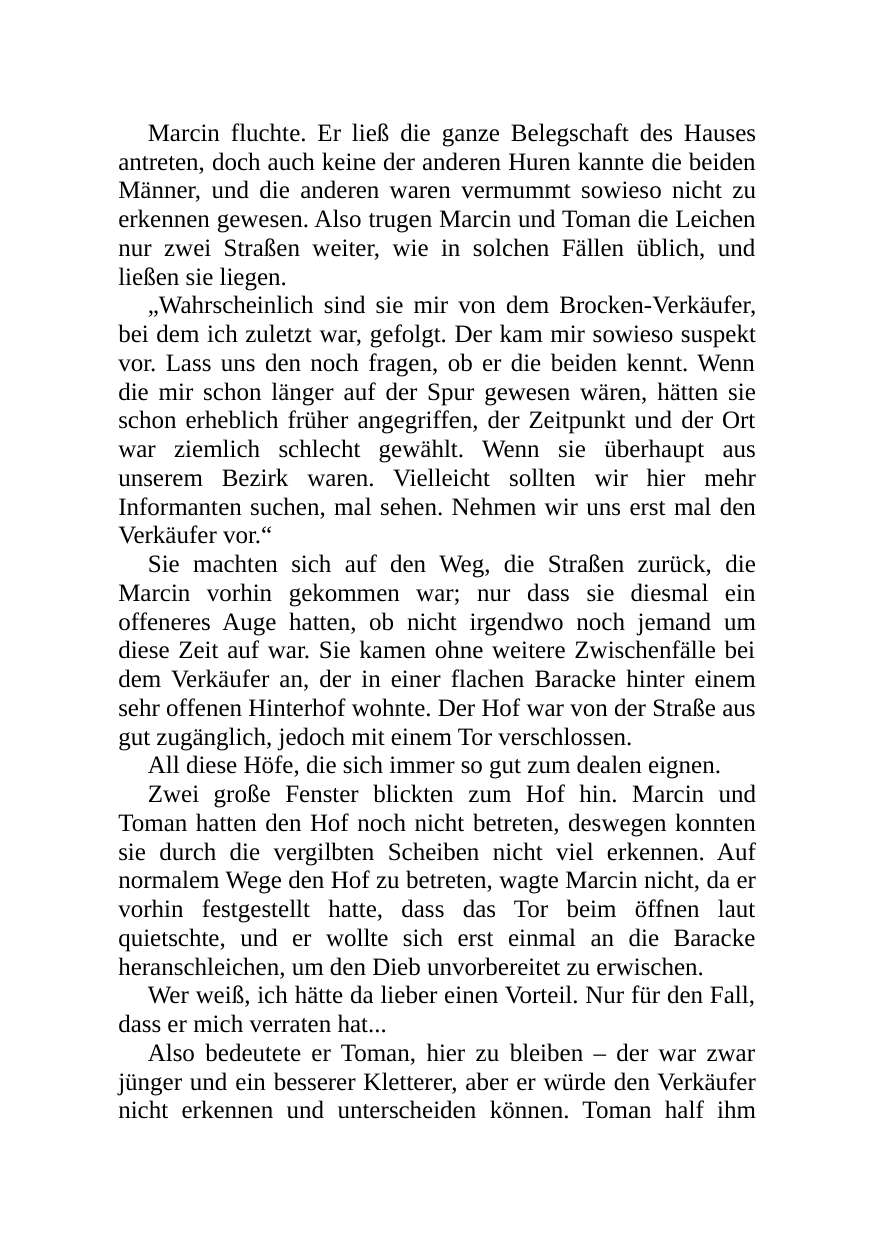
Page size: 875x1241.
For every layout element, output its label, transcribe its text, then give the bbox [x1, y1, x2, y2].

text Wer weiß, ich hätte da lieber einen Vorteil. Nur für den Fall, dass er mich verraten hat... [118, 981, 756, 1038]
text Marcin fluchte. Er ließ die ganze Belegschaft des Hauses antreten, doch auch keine der anderen Huren kannte die beiden Männer, und die anderen waren vermummt sowieso nicht zu erkennen gewesen. Also trugen Marcin und Toman die Leichen nur zwei Straßen weiter, wie in solchen Fällen üblich, und ließen sie liegen. [118, 118, 756, 291]
text Zwei große Fenster blickten zum Hof hin. Marcin und Toman hatten den Hof noch nicht betreten, deswegen konnten sie durch die vergilbten Scheiben nicht viel erkennen. Auf normalem Wege den Hof zu betreten, wagte Marcin nicht, da er vorhin festgestellt hatte, dass das Tor beim öffnen laut quietschte, und er wollte sich erst einmal an die Baracke heranschleichen, um den Dieb unvorbereitet zu erwischen. [118, 779, 756, 981]
text Also bedeutete er Toman, hier zu bleiben – der war zwar jünger und ein besserer Kletterer, aber er würde den Verkäufer nicht erkennen und unterscheiden können. Toman half ihm [118, 1038, 756, 1124]
text All diese Höfe, die sich immer so gut zum dealen eignen. [118, 751, 756, 779]
text „Wahrscheinlich sind sie mir von dem Brocken-Verkäufer, bei dem ich zuletzt war, gefolgt. Der kam mir sowieso suspekt vor. Lass uns den noch fragen, ob er die beiden kennt. Wenn die mir schon länger auf der Spur gewesen wären, hätten sie schon erheblich früher angegriffen, der Zeitpunkt und der Ort war ziemlich schlecht gewählt. Wenn sie überhaupt aus unserem Bezirk waren. Vielleicht sollten wir hier mehr Informanten suchen, mal sehen. Nehmen wir uns erst mal den Verkäufer vor.“ [118, 291, 756, 549]
text Sie machten sich auf den Weg, die Straßen zurück, die Marcin vorhin gekommen war; nur dass sie diesmal ein offeneres Auge hatten, ob nicht irgendwo noch jemand um diese Zeit auf war. Sie kamen ohne weitere Zwischenfälle bei dem Verkäufer an, der in einer flachen Baracke hinter einem sehr offenen Hinterhof wohnte. Der Hof war von der Straße aus gut zugänglich, jedoch mit einem Tor verschlossen. [118, 549, 756, 751]
